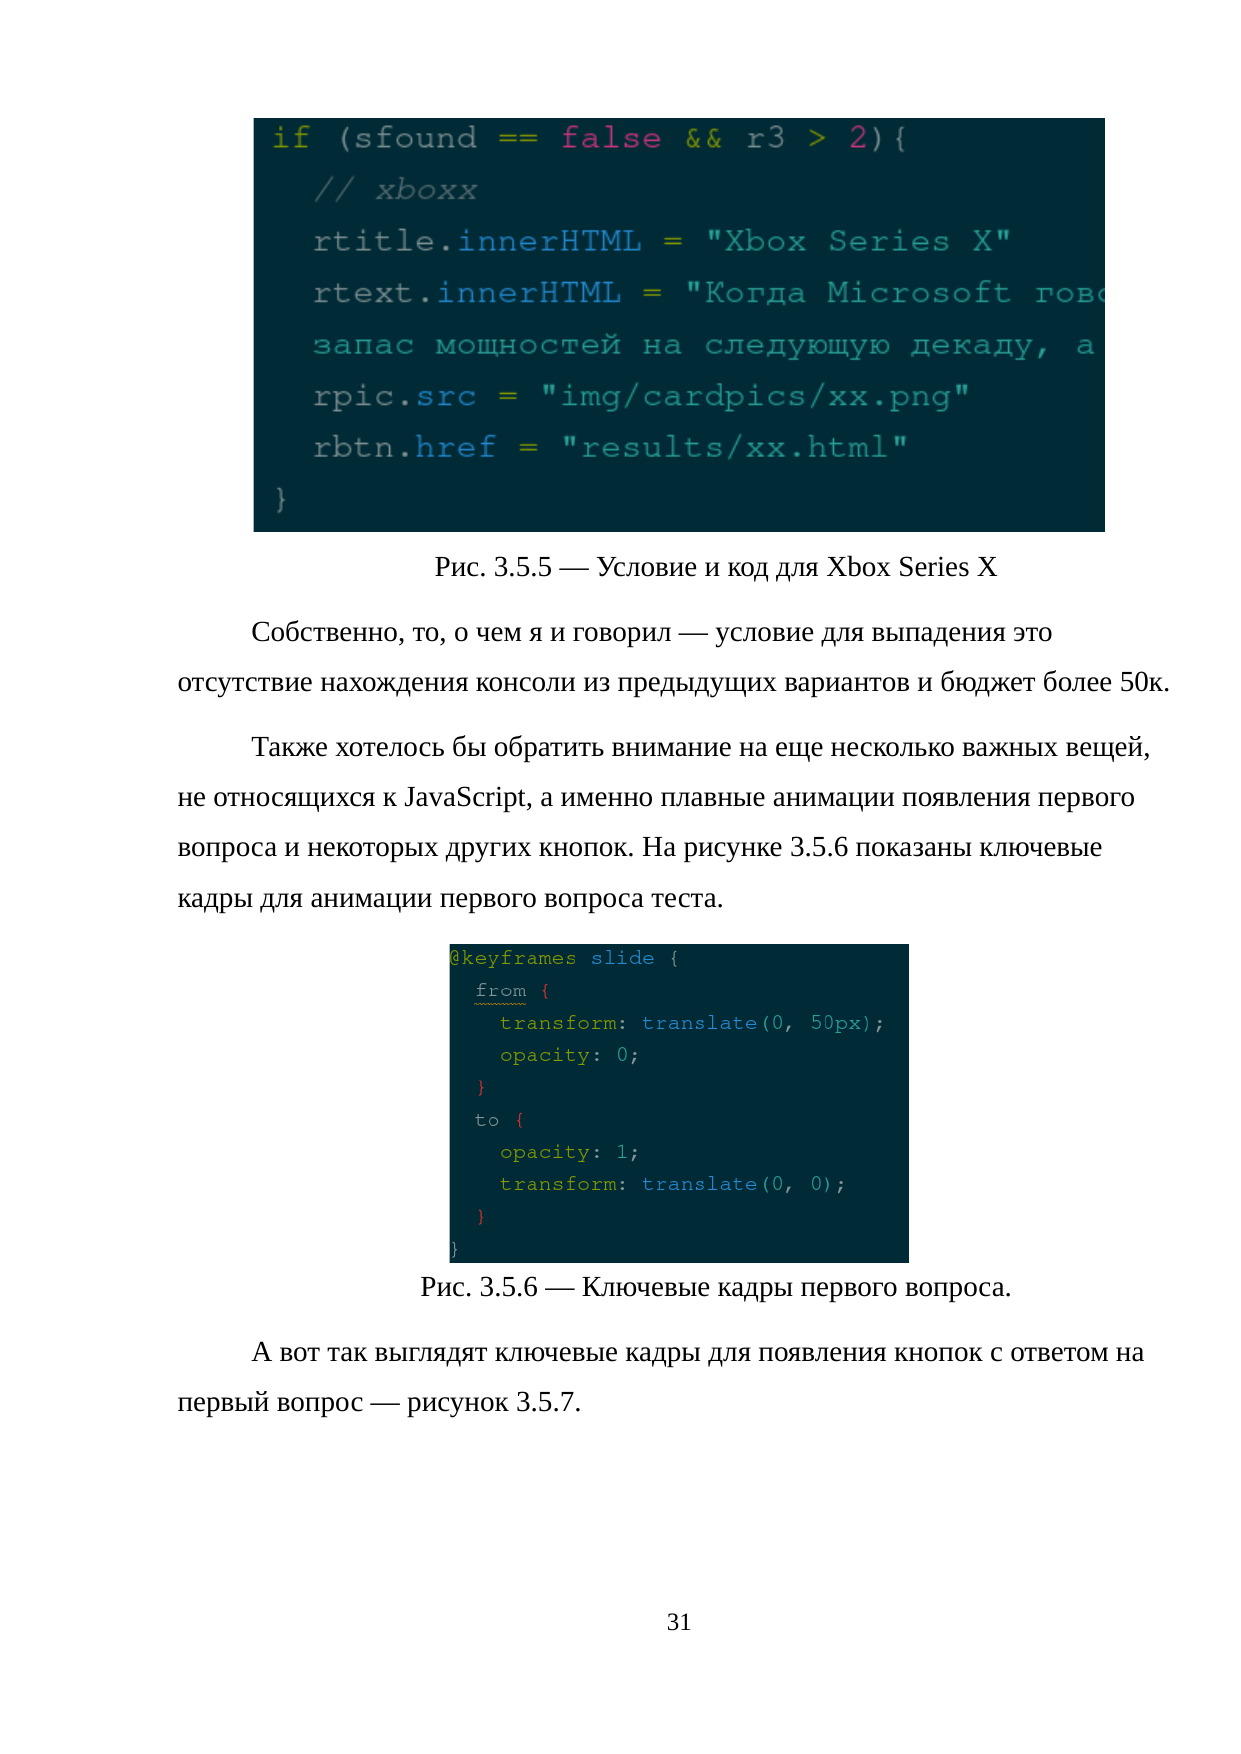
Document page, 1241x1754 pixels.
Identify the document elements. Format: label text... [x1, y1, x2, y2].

picture [587, 231, 594, 250]
picture [850, 340, 867, 360]
picture [767, 340, 785, 356]
picture [725, 230, 743, 250]
picture [893, 237, 907, 250]
picture [749, 391, 763, 405]
picture [499, 391, 517, 399]
picture [850, 391, 867, 405]
picture [849, 443, 868, 456]
picture [894, 435, 906, 446]
text Рис. 3.5.6 — Ключевые кадры первого вопроса. [177, 1269, 1181, 1303]
picture [808, 435, 826, 456]
picture [933, 391, 949, 411]
picture [375, 232, 391, 250]
picture [602, 334, 620, 353]
picture [342, 127, 348, 152]
picture [707, 443, 721, 456]
picture [564, 435, 576, 446]
picture [1078, 288, 1093, 302]
picture [278, 487, 284, 513]
picture [355, 288, 371, 302]
picture [356, 391, 371, 405]
picture [603, 231, 607, 250]
picture [828, 282, 848, 302]
picture [897, 127, 904, 152]
picture [995, 284, 1010, 302]
picture [543, 237, 553, 250]
picture [747, 340, 764, 353]
picture [997, 229, 1009, 240]
picture [893, 288, 909, 302]
picture [891, 391, 909, 411]
picture [953, 288, 970, 302]
picture [562, 282, 577, 302]
picture [1036, 288, 1053, 302]
picture [624, 134, 639, 147]
text Рис. 3.5.5 — Условие и код для Xbox Series X [177, 118, 1181, 582]
picture [768, 237, 784, 250]
picture [341, 179, 352, 194]
picture [378, 126, 393, 147]
picture [666, 435, 679, 456]
picture [788, 237, 806, 250]
picture [523, 289, 532, 302]
picture [954, 340, 971, 353]
picture [603, 391, 620, 411]
picture [956, 384, 967, 394]
picture [727, 288, 743, 302]
picture [1015, 340, 1032, 360]
picture [747, 288, 764, 302]
text А вот так выглядят ключевые кадры для появления кнопок с ответом на первый вопрос — рисунок 3.5.7. [177, 1334, 1181, 1418]
picture [768, 443, 784, 456]
picture [562, 340, 578, 353]
picture [788, 340, 848, 360]
picture [396, 284, 411, 302]
picture [976, 280, 990, 302]
picture [418, 435, 423, 456]
picture [314, 340, 330, 353]
picture [686, 129, 700, 147]
picture [480, 237, 485, 250]
picture [459, 185, 477, 199]
picture [458, 340, 474, 353]
picture [417, 237, 433, 250]
picture [747, 443, 764, 456]
picture [563, 391, 577, 405]
picture [294, 126, 310, 147]
picture [644, 134, 660, 147]
picture [913, 237, 929, 250]
picture [604, 282, 619, 302]
picture [544, 384, 554, 394]
picture [811, 382, 824, 408]
picture [749, 134, 764, 147]
picture [458, 126, 476, 147]
picture [725, 340, 743, 353]
picture [872, 237, 887, 250]
picture [583, 443, 598, 456]
picture [746, 229, 764, 250]
picture [594, 282, 599, 302]
picture [499, 134, 537, 141]
picture [706, 340, 722, 353]
picture [974, 340, 990, 353]
picture [934, 288, 948, 302]
picture [482, 437, 492, 456]
picture [1077, 340, 1093, 353]
picture [419, 185, 435, 199]
picture [664, 237, 682, 244]
picture [438, 134, 454, 147]
picture [625, 382, 638, 408]
picture [872, 288, 887, 302]
picture [376, 288, 393, 302]
picture [769, 126, 784, 147]
picture [728, 434, 742, 459]
picture [440, 392, 450, 405]
picture [644, 340, 660, 353]
picture [333, 435, 351, 456]
picture [911, 340, 929, 357]
picture [688, 281, 699, 291]
picture [397, 229, 412, 250]
picture [333, 391, 351, 411]
picture [974, 230, 991, 250]
picture [334, 232, 349, 250]
picture [376, 340, 392, 353]
picture [767, 288, 785, 305]
picture [810, 129, 826, 146]
picture [440, 443, 446, 456]
picture [789, 288, 806, 302]
picture [604, 126, 618, 147]
picture [580, 391, 601, 405]
picture [436, 340, 456, 353]
picture [830, 231, 845, 250]
picture [478, 340, 516, 356]
picture [519, 443, 537, 450]
picture [850, 237, 867, 250]
picture [520, 340, 537, 353]
picture [665, 340, 681, 353]
picture [355, 340, 371, 353]
picture [709, 229, 720, 240]
text Собственно, то, о чем я и говорил — условие для выпадения это отсутствие нахождения консоли из предыдущих вариантов и бюджет более 50к. [177, 614, 1181, 698]
picture [563, 231, 576, 250]
picture [933, 340, 949, 353]
picture [644, 443, 660, 456]
picture [870, 340, 889, 353]
picture [377, 391, 392, 405]
picture [541, 340, 557, 353]
picture [913, 391, 929, 405]
picture [377, 185, 394, 199]
picture [603, 443, 619, 456]
picture [625, 231, 640, 250]
picture [583, 134, 599, 147]
picture [1038, 348, 1046, 358]
picture [769, 391, 784, 405]
text Также хотелось бы обратить внимание на еще несколько важных вещей, не относящихся к JavaScript, а именно плавные анимации появления первого вопроса и некоторых других кнопок. На рисунке 3.5.6 показаны ключевые кадры для анимации первого вопроса теста. [177, 729, 1181, 913]
picture [417, 134, 433, 147]
picture [316, 443, 330, 456]
picture [356, 237, 371, 250]
picture [624, 443, 639, 456]
picture [1099, 288, 1105, 302]
picture [913, 288, 929, 302]
picture [1057, 288, 1073, 302]
picture [334, 284, 349, 302]
picture [685, 438, 701, 456]
picture [994, 340, 1012, 356]
picture [708, 129, 721, 147]
picture [934, 237, 948, 250]
picture [273, 134, 288, 147]
picture [725, 391, 743, 411]
picture [315, 288, 330, 302]
picture [582, 282, 588, 302]
picture [582, 340, 598, 353]
picture [314, 391, 330, 405]
picture [397, 134, 413, 147]
picture [852, 288, 865, 302]
picture [315, 237, 330, 250]
picture [490, 289, 494, 302]
picture [644, 391, 660, 405]
picture [850, 126, 865, 147]
picture [706, 384, 724, 405]
picture [707, 282, 724, 302]
picture [644, 288, 661, 296]
picture [829, 391, 846, 405]
picture [355, 438, 370, 456]
picture [563, 126, 578, 147]
picture [316, 176, 333, 200]
picture [789, 391, 804, 405]
picture [874, 127, 880, 152]
picture [356, 134, 371, 147]
picture [438, 185, 456, 199]
picture [501, 237, 512, 250]
picture [614, 231, 619, 250]
picture [543, 282, 556, 302]
picture [459, 446, 474, 451]
picture [664, 391, 681, 405]
picture [397, 340, 413, 353]
picture [686, 391, 703, 405]
picture [872, 435, 885, 456]
picture [829, 438, 845, 456]
picture [521, 239, 535, 246]
picture [377, 443, 392, 456]
picture [462, 237, 472, 250]
picture [396, 177, 415, 199]
picture [334, 340, 351, 353]
